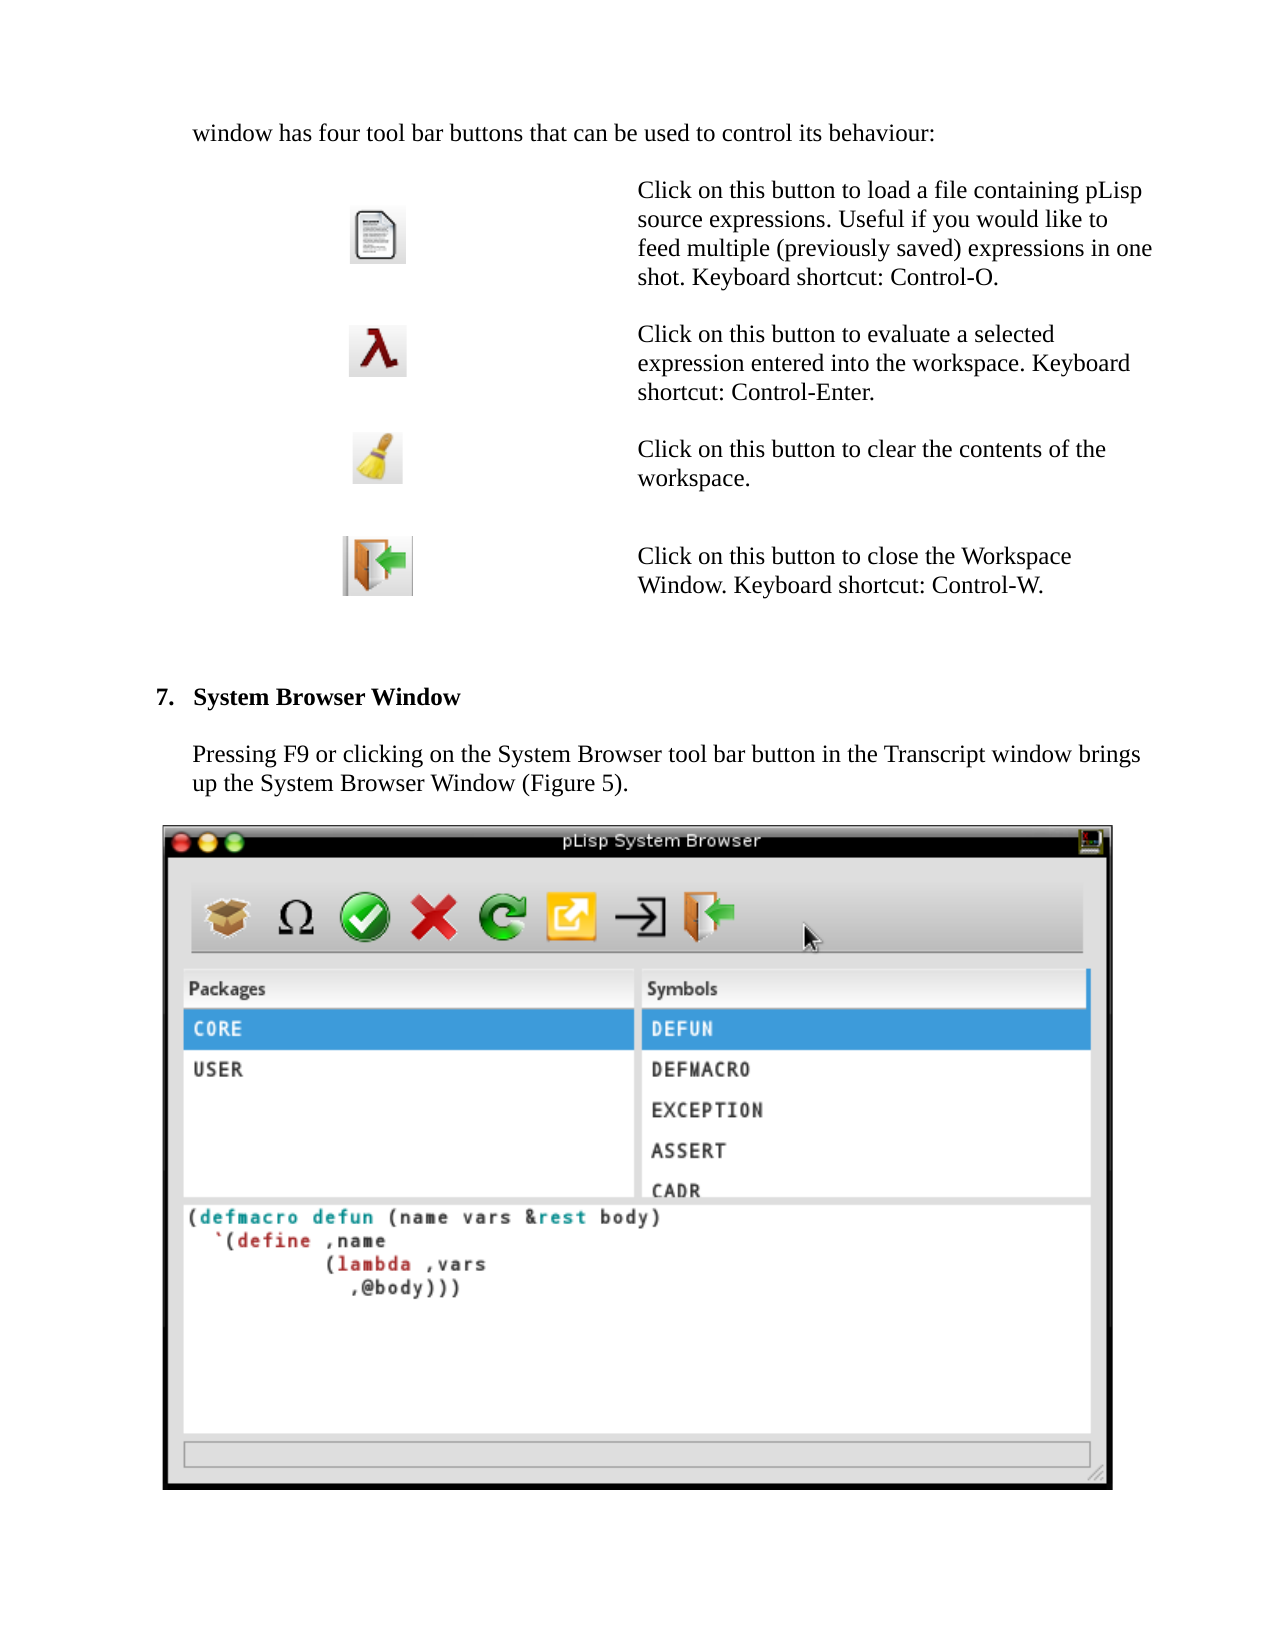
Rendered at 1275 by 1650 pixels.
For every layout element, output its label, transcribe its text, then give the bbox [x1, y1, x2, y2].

table_cell [118, 291, 637, 406]
table_cell Click on this button to evaluate a selected expression entered into the workspace. Keyboard shortcut: Control-Enter. [638, 291, 1157, 406]
table_cell Click on this button to close the Workspace Window. Keyboard shortcut: Control-W. [638, 513, 1157, 624]
list System Browser Window [156, 682, 1157, 710]
table_header [118, 176, 637, 291]
picture [348, 325, 407, 377]
table_cell [118, 406, 637, 512]
table_header Click on this button to load a file containing pLisp source expressions. Useful if you would like to feed multiple (previously saved) expressions in one shot. Keyboard shortcut: Control-O. [638, 176, 1157, 291]
picture [162, 825, 1113, 1490]
text window has four tool bar buttons that can be used to control its behaviour: [118, 118, 1157, 147]
table_cell Click on this button to clear the contents of the workspace. [638, 406, 1157, 512]
picture [352, 432, 403, 484]
text Pressing F9 or clicking on the System Browser tool bar button in the Transcript window brings up the System Browser Window (Figure 5). [118, 739, 1157, 797]
picture [349, 205, 406, 264]
picture [342, 536, 413, 596]
table_cell [118, 513, 637, 624]
